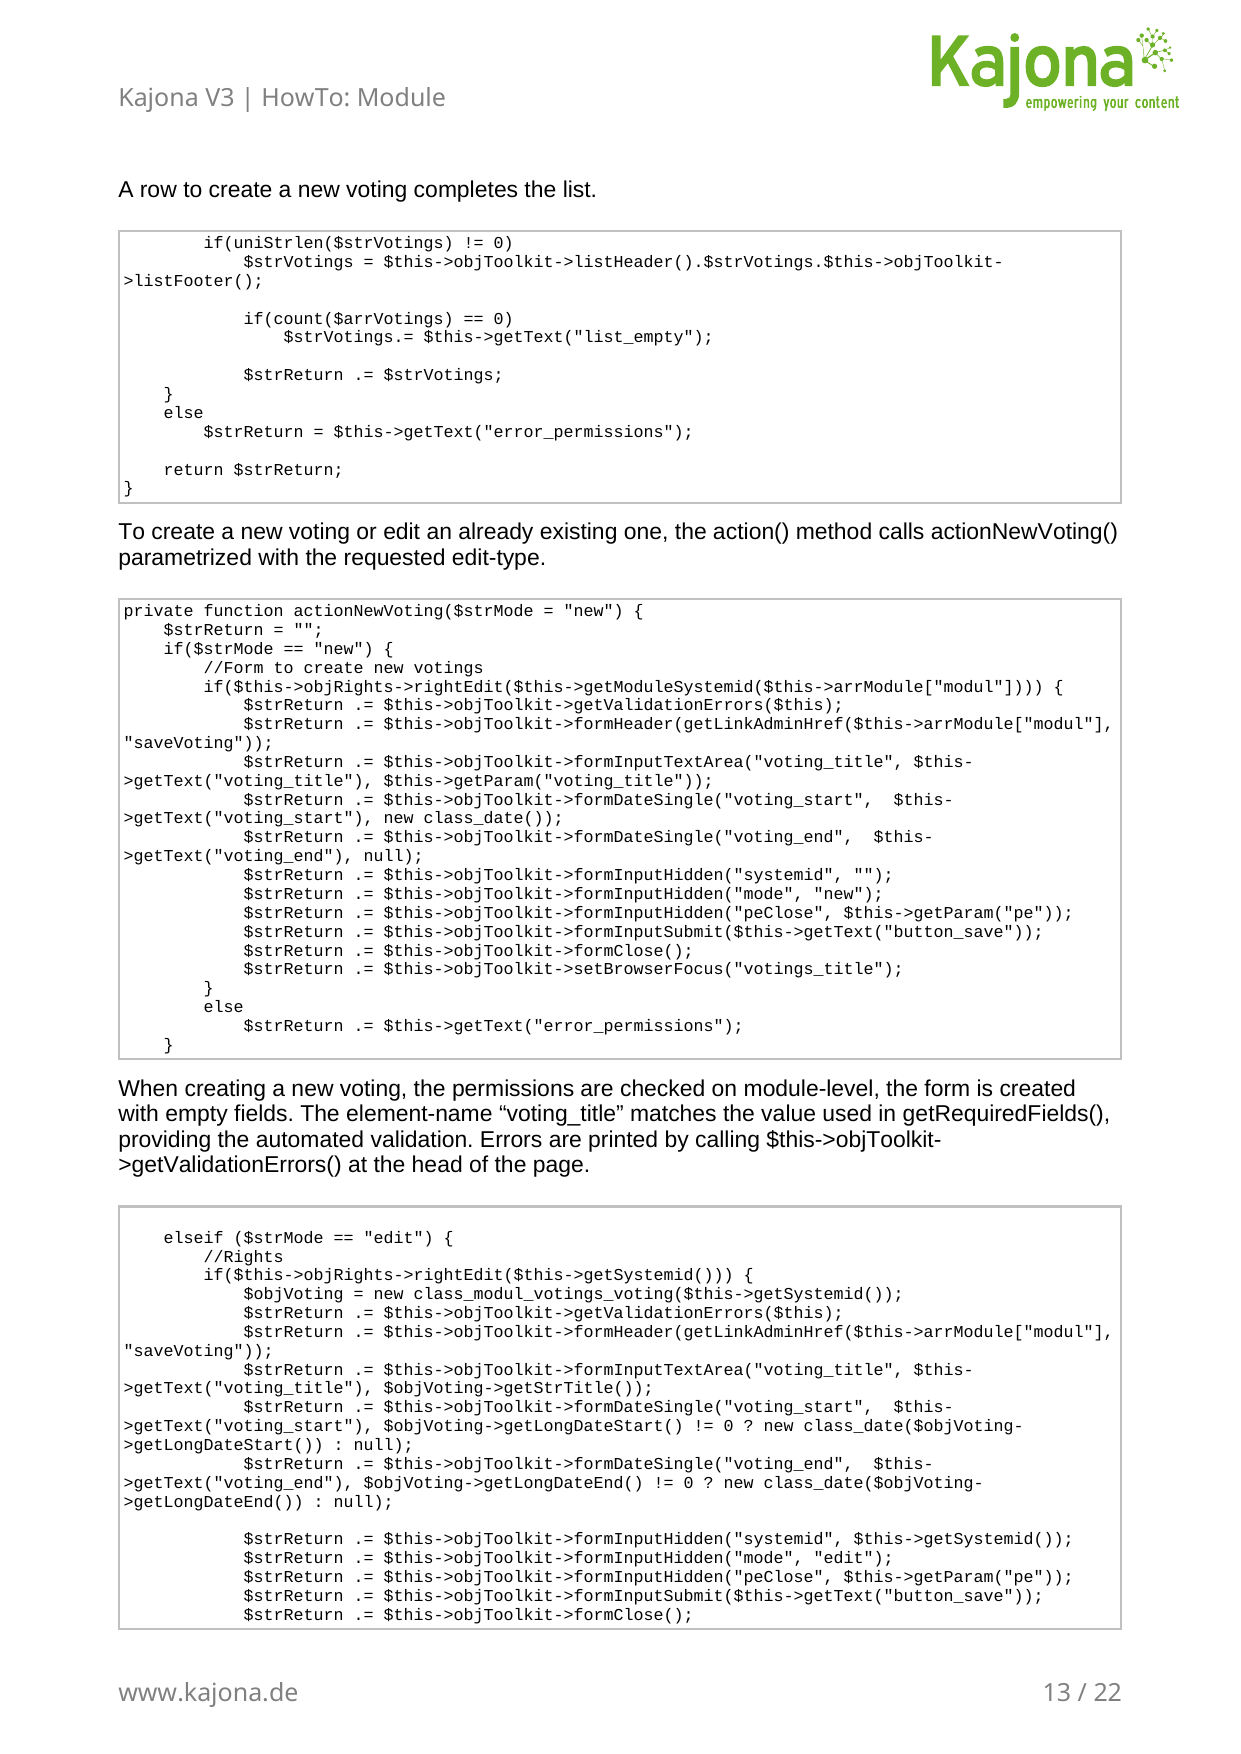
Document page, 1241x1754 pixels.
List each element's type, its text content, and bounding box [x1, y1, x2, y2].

text A row to create a new voting completes the list. [118, 177, 1122, 202]
text To create a new voting or edit an already existing one, the action() method calls actionNewVoting() parametrized with the requested edit-type. [118, 519, 1122, 570]
text elseif ($strMode == "edit") { //Rights if($this->objRights->rightEdit($this->getSystemid())) { $objVoting = new class_modul_votings_voting($this->getSystemid()); $strReturn .= $this->objToolkit->getValidationErrors($this); $strReturn .= $this->objToolkit->formHeader(getLinkAdminHref($this->arrModule["modul"], "saveVoting")); $strReturn .= $this->objToolkit->formInputTextArea("voting_title", $this->getText("voting_title"), $objVoting->getStrTitle()); $strReturn .= $this->objToolkit->formDateSingle("voting_start", $this->getText("voting_start"), $objVoting->getLongDateStart() != 0 ? new class_date($objVoting->getLongDateStart()) : null); $strReturn .= $this->objToolkit->formDateSingle("voting_end", $this->getText("voting_end"), $objVoting->getLongDateEnd() != 0 ? new class_date($objVoting->getLongDateEnd()) : null); $strReturn .= $this->objToolkit->formInputHidden("systemid", $this->getSystemid()); $strReturn .= $this->objToolkit->formInputHidden("mode", "edit"); $strReturn .= $this->objToolkit->formInputHidden("peClose", $this->getParam("pe")); $strReturn .= $this->objToolkit->formInputSubmit($this->getText("button_save")); $strReturn .= $this->objToolkit->formClose(); [120, 1208, 1120, 1628]
text private function actionNewVoting($strMode = "new") { $strReturn = ""; if($strMode == "new") { //Form to create new votings if($this->objRights->rightEdit($this->getModuleSystemid($this->arrModule["modul"]))) { $strReturn .= $this->objToolkit->getValidationErrors($this); $strReturn .= $this->objToolkit->formHeader(getLinkAdminHref($this->arrModule["modul"], "saveVoting")); $strReturn .= $this->objToolkit->formInputTextArea("voting_title", $this->getText("voting_title"), $this->getParam("voting_title")); $strReturn .= $this->objToolkit->formDateSingle("voting_start", $this->getText("voting_start"), new class_date()); $strReturn .= $this->objToolkit->formDateSingle("voting_end", $this->getText("voting_end"), null); $strReturn .= $this->objToolkit->formInputHidden("systemid", ""); $strReturn .= $this->objToolkit->formInputHidden("mode", "new"); $strReturn .= $this->objToolkit->formInputHidden("peClose", $this->getParam("pe")); $strReturn .= $this->objToolkit->formInputSubmit($this->getText("button_save")); $strReturn .= $this->objToolkit->formClose(); $strReturn .= $this->objToolkit->setBrowserFocus("votings_title"); } else $strReturn .= $this->getText("error_permissions"); } [120, 600, 1120, 1058]
text When creating a new voting, the permissions are checked on module-level, the form is created with empty fields. The element-name “voting_title” matches the value used in getRequiredFields(), providing the automated validation. Errors are printed by calling $this->objToolkit->getValidationErrors() at the head of the page. [118, 1075, 1122, 1178]
text if(uniStrlen($strVotings) != 0) $strVotings = $this->objToolkit->listHeader().$strVotings.$this->objToolkit->listFooter(); if(count($arrVotings) == 0) $strVotings.= $this->getText("list_empty"); $strReturn .= $strVotings; } else $strReturn = $this->getText("error_permissions"); return $strReturn; } [120, 232, 1120, 502]
